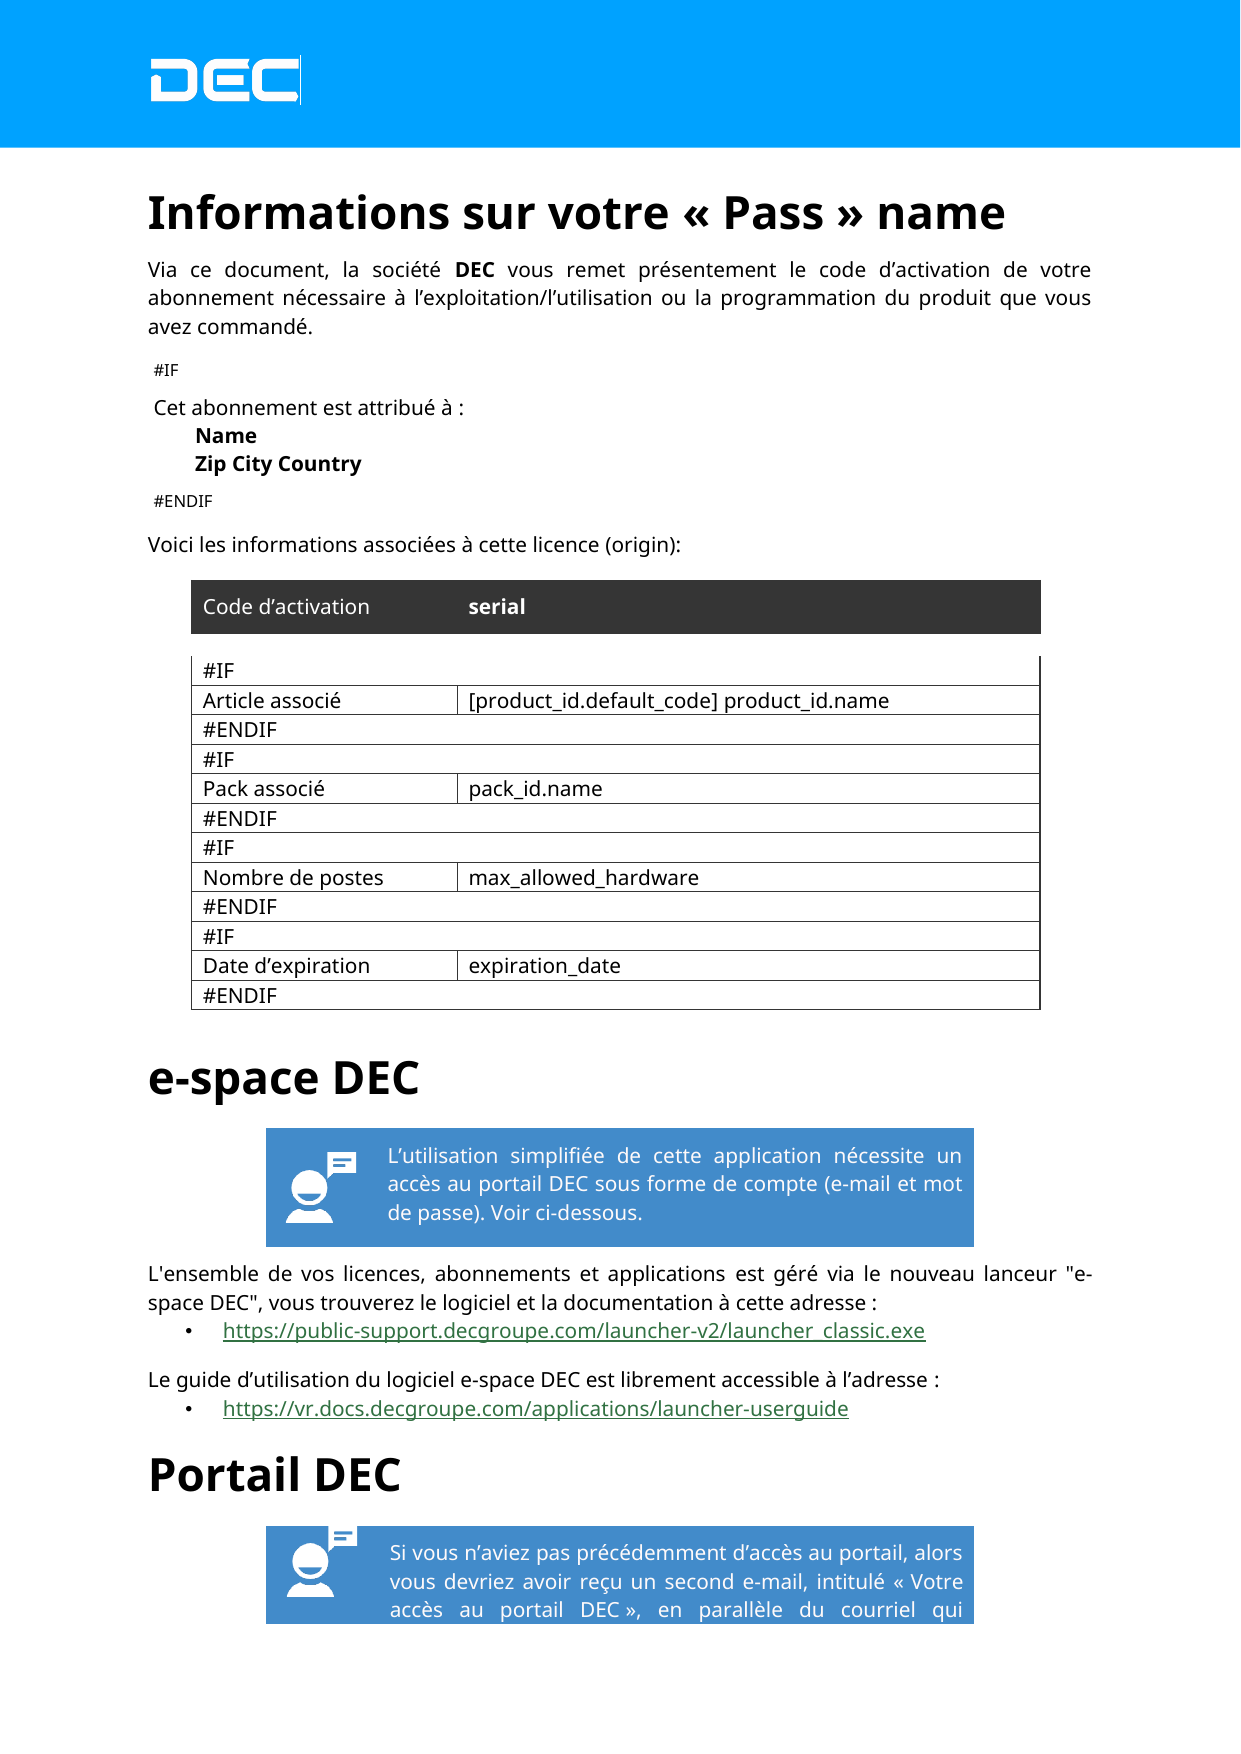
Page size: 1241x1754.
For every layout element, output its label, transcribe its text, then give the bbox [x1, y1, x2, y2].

table_header #IF [192, 656, 1039, 685]
table_cell [product_id.default_code] product_id.name [458, 686, 1039, 714]
table_cell #ENDIF [192, 715, 1039, 744]
text Informations sur votre « Pass » name [145, 177, 1096, 242]
table_cell #IF [192, 745, 1039, 773]
picture [285, 1152, 357, 1223]
table_header [266, 1526, 378, 1624]
picture [148, 54, 300, 106]
table_cell #ENDIF [192, 981, 1039, 1009]
table_cell #IF [192, 833, 1039, 862]
table_header [266, 1128, 376, 1247]
table_cell max_allowed_hardware [458, 863, 1039, 891]
text Via ce document, la société DEC vous remet présentement le code d’activation de votre abonnement nécessaire à l’exploitation/l’utilisation ou la programmation du produit que vous avez commandé. [148, 255, 1093, 340]
table_header Si vous n’aviez pas précédemment d’accès au portail, alors vous devriez avoir reçu un second e-mail, intitulé « Votre accès au portail DEC », en parallèle du courriel qui [378, 1526, 974, 1624]
table_cell #IF [192, 922, 1039, 950]
text Voici les informations associées à cette licence (origin): [148, 530, 1093, 559]
list https://public-support.decgroupe.com/launcher-v2/launcher_classic.exe [185, 1316, 1093, 1345]
table_header serial [458, 581, 1039, 633]
text Portail DEC [148, 1443, 1093, 1505]
table_header Code d’activation [192, 581, 457, 633]
text L'ensemble de vos licences, abonnements et applications est géré via le nouveau lanceur "e-space DEC", vous trouverez le logiciel et la documentation à cette adresse : [148, 1259, 1093, 1316]
text Le guide d’utilisation du logiciel e-space DEC est librement accessible à l’adresse : [148, 1365, 1093, 1394]
table_cell expiration_date [458, 951, 1039, 980]
table_cell Article associé [192, 686, 457, 714]
table_cell Cet abonnement est attribué à : Name Zip City Country [148, 387, 1093, 484]
table_cell Nombre de postes [192, 863, 457, 891]
table_cell pack_id.name [458, 774, 1039, 803]
list https://vr.docs.decgroupe.com/applications/launcher-userguide [185, 1394, 1093, 1422]
table_cell #ENDIF [192, 892, 1039, 921]
table_header L’utilisation simplifiée de cette application nécessite un accès au portail DEC sous forme de compte (e-mail et mot de passe). Voir ci-dessous. [376, 1128, 974, 1247]
table_cell Pack associé [192, 774, 457, 803]
table_cell #ENDIF [192, 804, 1039, 832]
table_header #IF [148, 353, 1093, 387]
text e-space DEC [148, 1045, 1093, 1108]
table_cell Date d’expiration [192, 951, 457, 980]
picture [286, 1525, 358, 1597]
table_cell #ENDIF [148, 484, 1093, 518]
